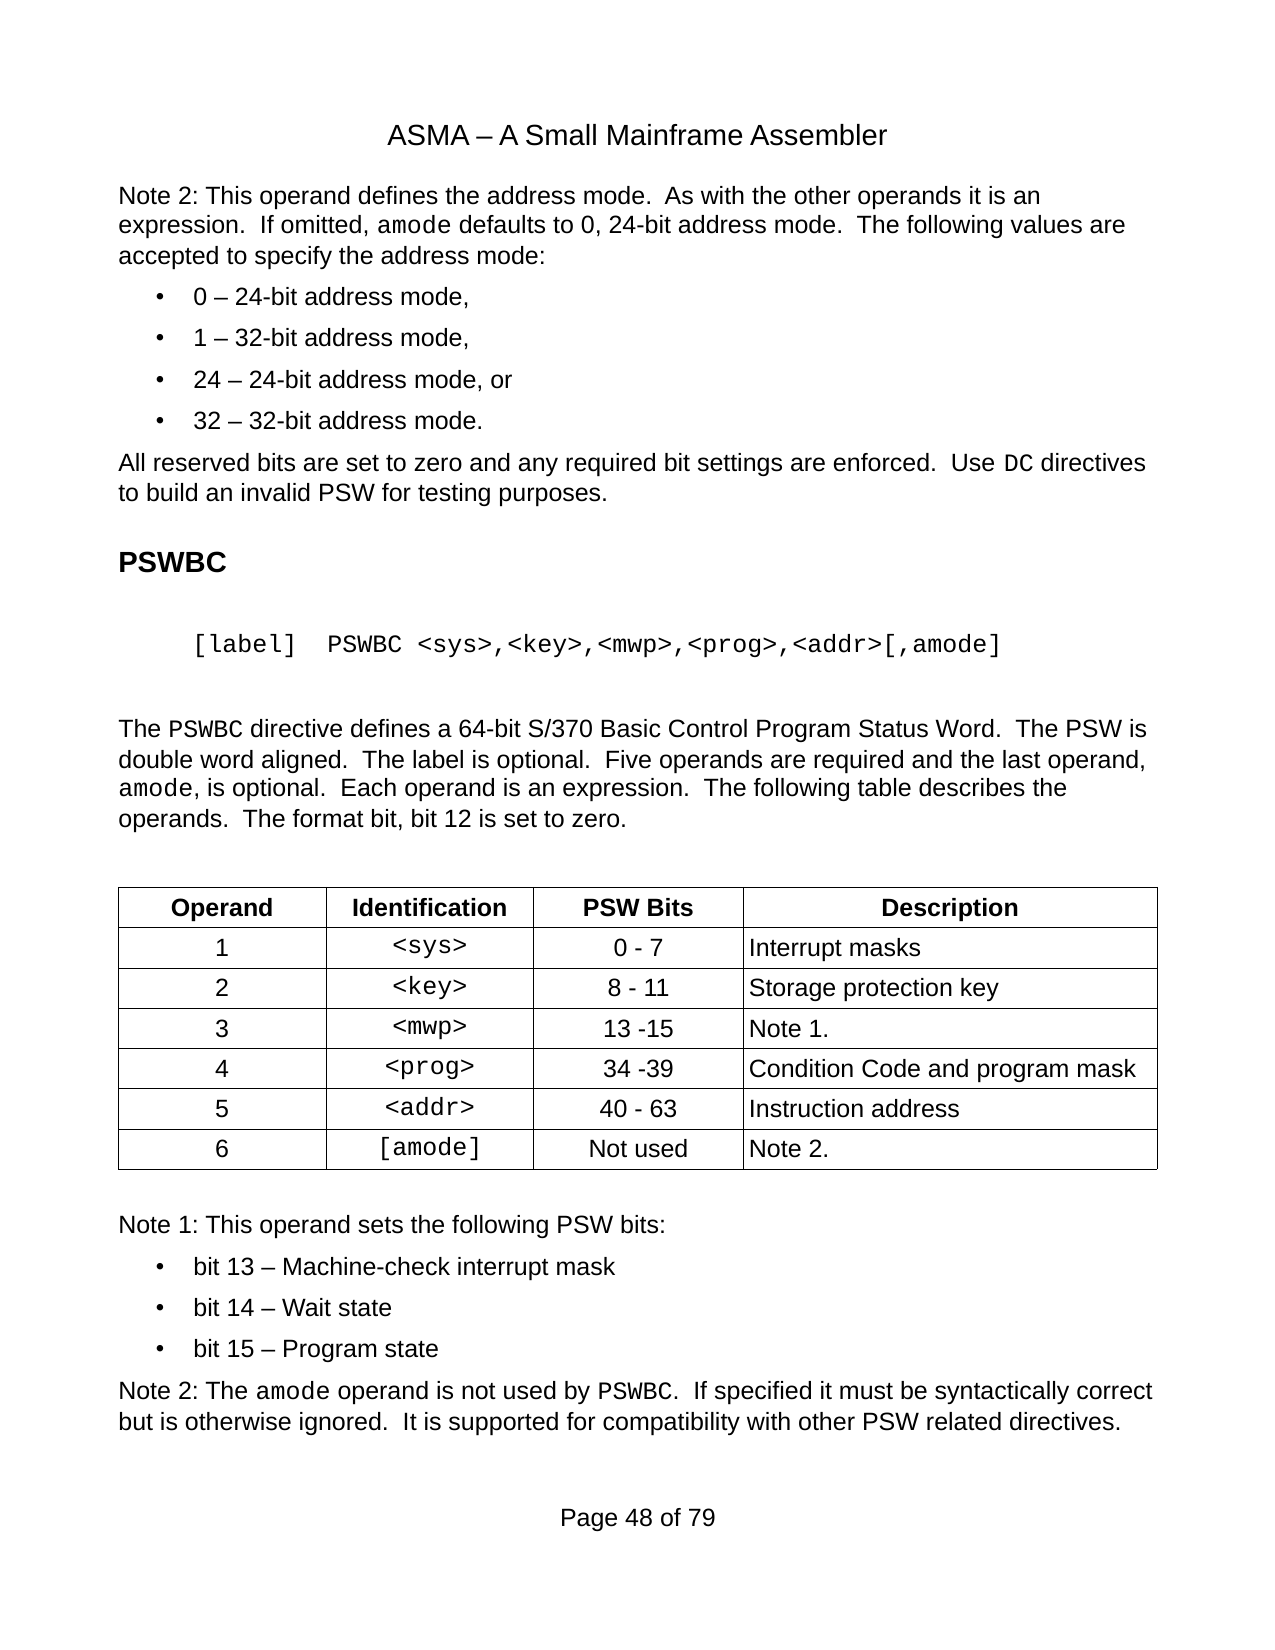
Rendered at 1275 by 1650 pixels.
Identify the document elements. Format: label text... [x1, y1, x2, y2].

table_cell 34 -39 [534, 1049, 743, 1088]
table_cell 6 [119, 1130, 326, 1169]
table_cell 3 [119, 1009, 326, 1048]
table_cell 5 [119, 1089, 326, 1129]
list 32 – 32-bit address mode. [156, 406, 1157, 435]
list 24 – 24-bit address mode, or [156, 365, 1157, 394]
table_cell <key> [327, 969, 533, 1008]
text The PSWBC directive defines a 64-bit S/370 Basic Control Program Status Word. The PSW is double word aligned. The label is optional. Five operands are required and the last operand, amode, is optional. Each operand is an expression. The following table describes the operands. The format bit, bit 12 is set to zero. [118, 714, 1157, 833]
text All reserved bits are set to zero and any required bit settings are enforced. Use DC directives to build an invalid PSW for testing purposes. [118, 447, 1157, 507]
table_cell Interrupt masks [744, 928, 1157, 967]
table_cell 1 [119, 928, 326, 967]
table_cell 2 [119, 969, 326, 1008]
table_cell <sys> [327, 928, 533, 967]
table_cell 8 - 11 [534, 969, 743, 1008]
subtitle PSWBC [118, 545, 1157, 578]
list 0 – 24-bit address mode, [156, 282, 1157, 311]
list bit 15 – Program state [156, 1334, 1157, 1363]
text Note 2: The amode operand is not used by PSWBC. If specified it must be syntactically correct but is otherwise ignored. It is supported for compatibility with other PSW related directives. [118, 1376, 1157, 1435]
text Note 1: This operand sets the following PSW bits: [118, 1210, 1157, 1239]
table_cell Note 2. [744, 1130, 1157, 1169]
table_cell 4 [119, 1049, 326, 1088]
table_cell <mwp> [327, 1009, 533, 1048]
list bit 14 – Wait state [156, 1293, 1157, 1322]
table_header Identification [327, 888, 533, 927]
table_cell <prog> [327, 1049, 533, 1088]
table_header PSW Bits [534, 888, 743, 927]
table_header Description [744, 888, 1157, 927]
list bit 13 – Machine-check interrupt mask [156, 1252, 1157, 1280]
text [label] PSWBC <sys>,<key>,<mwp>,<prog>,<addr>[,amode] [192, 632, 1157, 660]
table_cell 40 - 63 [534, 1089, 743, 1129]
table_cell Not used [534, 1130, 743, 1169]
table_cell Storage protection key [744, 969, 1157, 1008]
list 1 – 32-bit address mode, [156, 323, 1157, 352]
table_header Operand [119, 888, 326, 927]
table_cell Condition Code and program mask [744, 1049, 1157, 1088]
table_cell Instruction address [744, 1089, 1157, 1129]
table_cell Note 1. [744, 1009, 1157, 1048]
text Note 2: This operand defines the address mode. As with the other operands it is an expression. If omitted, amode defaults to 0, 24-bit address mode. The following values are accepted to specify the address mode: [118, 181, 1157, 269]
table_cell <addr> [327, 1089, 533, 1129]
table_cell [amode] [327, 1130, 533, 1169]
table_cell 13 -15 [534, 1009, 743, 1048]
table_cell 0 - 7 [534, 928, 743, 967]
